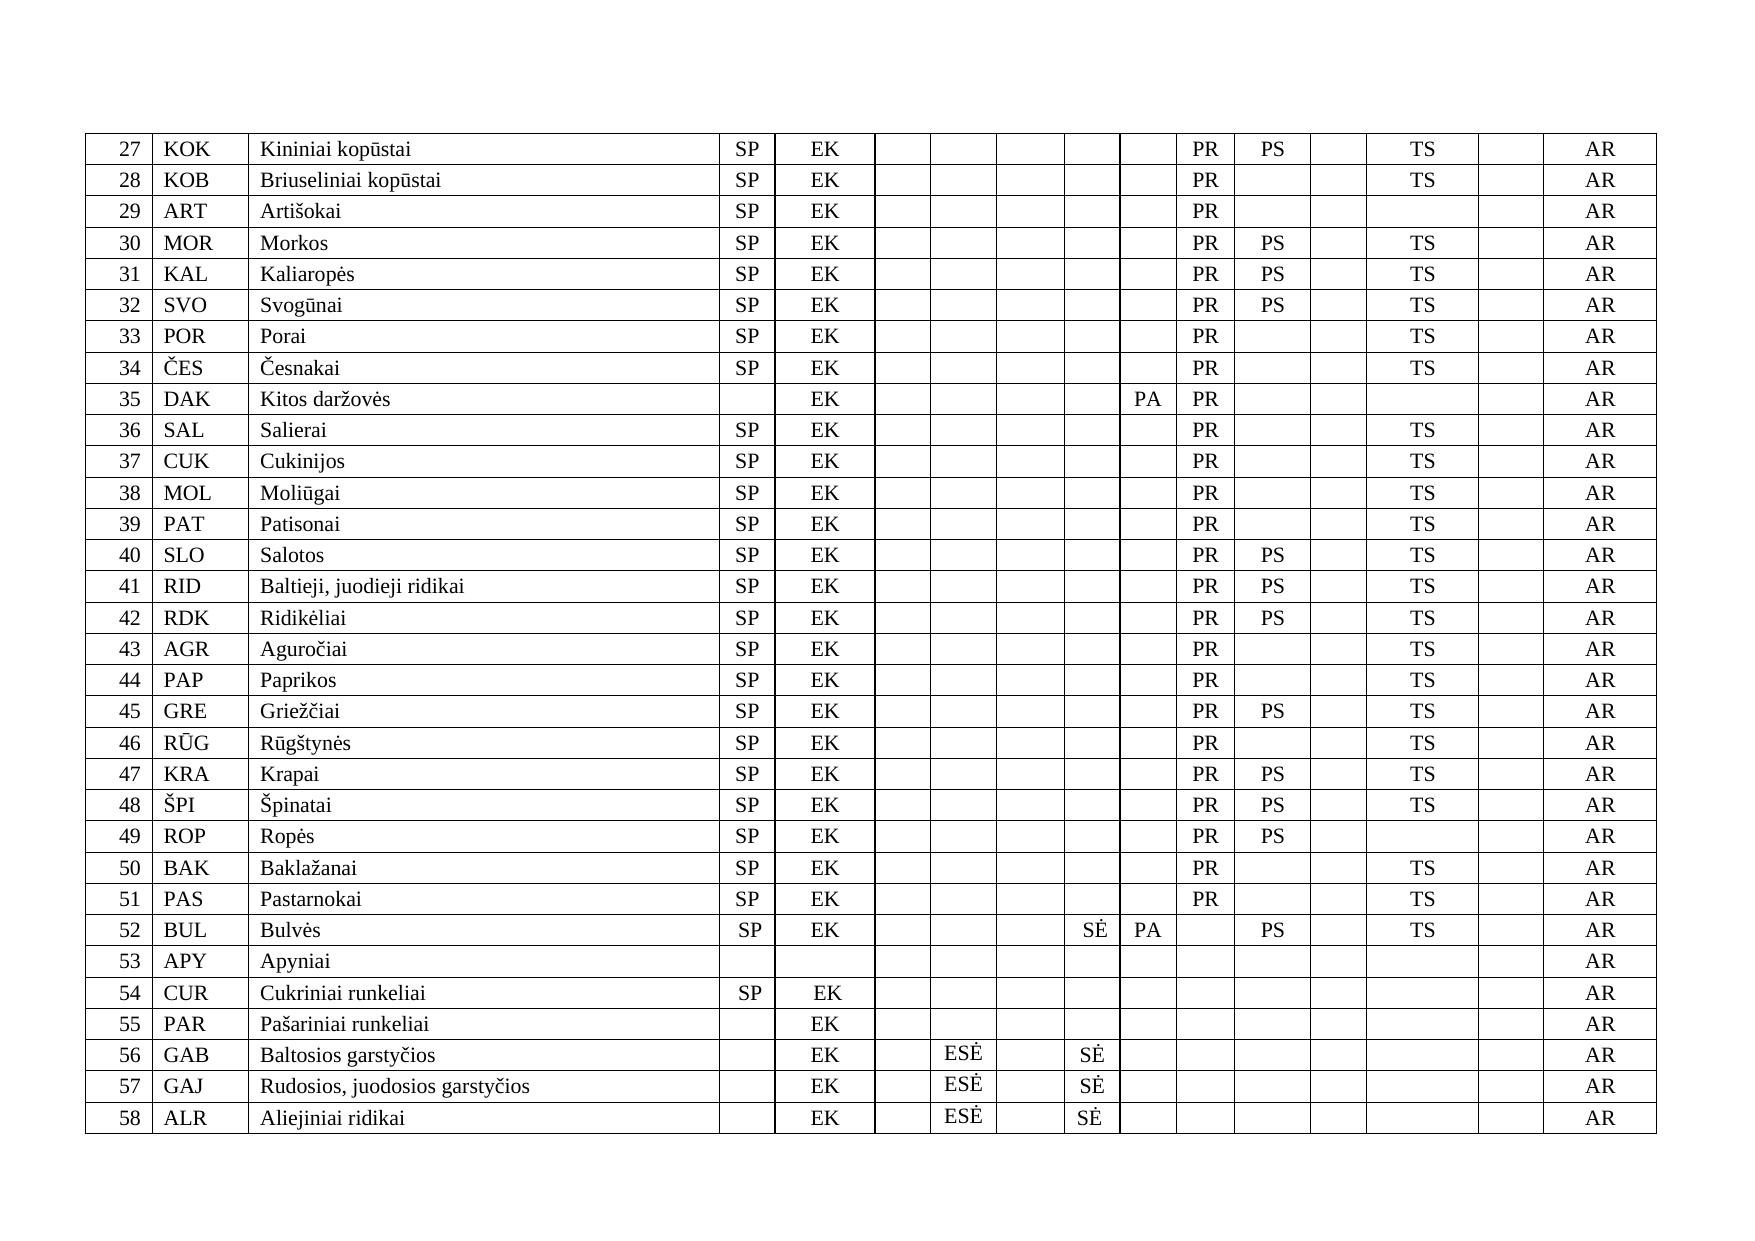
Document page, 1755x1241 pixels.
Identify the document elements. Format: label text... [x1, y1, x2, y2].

table_cell KRA [153, 759, 248, 789]
table_cell Baklažanai [249, 853, 719, 883]
table_cell AR [1544, 634, 1656, 664]
table_cell CUK [153, 446, 248, 477]
table_cell [1177, 1009, 1234, 1039]
table_cell TS [1367, 353, 1478, 383]
table_cell SP [720, 478, 774, 508]
table_cell [1121, 728, 1176, 758]
table_cell [1065, 259, 1119, 289]
table_cell AR [1544, 1009, 1656, 1039]
table_cell PR [1177, 884, 1234, 914]
table_cell [1479, 915, 1543, 945]
table_cell [1311, 1071, 1366, 1102]
table_cell [997, 946, 1064, 977]
table_cell [931, 915, 996, 945]
table_cell AR [1544, 259, 1656, 289]
table_cell [931, 759, 996, 789]
table_cell PR [1177, 321, 1234, 352]
table_cell [720, 384, 774, 414]
table_cell PR [1177, 665, 1234, 695]
table_cell PAR [153, 1009, 248, 1039]
table_cell [931, 228, 996, 258]
table_cell [1121, 946, 1176, 977]
table_cell [931, 196, 996, 227]
table_cell [931, 634, 996, 664]
table_cell [1065, 790, 1119, 820]
table_cell [931, 884, 996, 914]
table_cell [1065, 415, 1119, 445]
table_cell [876, 821, 930, 852]
table_cell [1065, 384, 1119, 414]
table_cell [1311, 1040, 1366, 1070]
table_cell KOB [153, 165, 248, 195]
table_cell EK [776, 446, 874, 477]
table_cell 33 [86, 321, 152, 352]
table_cell AR [1544, 946, 1656, 977]
table_cell [1311, 196, 1366, 227]
table_cell 31 [86, 259, 152, 289]
table_cell AR [1544, 884, 1656, 914]
table_cell EK [776, 165, 874, 195]
table_cell SP [720, 571, 774, 602]
table_cell [1367, 196, 1478, 227]
table_cell [1367, 1071, 1478, 1102]
table_cell PR [1177, 134, 1234, 164]
table_cell [1367, 946, 1478, 977]
table_cell [1235, 165, 1310, 195]
table_cell EK [776, 415, 874, 445]
table_cell [997, 415, 1064, 445]
table_cell [1065, 634, 1119, 664]
table_cell [876, 884, 930, 914]
table_cell ART [153, 196, 248, 227]
table_cell Česnakai [249, 353, 719, 383]
table_cell [876, 1040, 930, 1070]
table_cell EK [776, 978, 874, 1008]
table_cell PS [1235, 790, 1310, 820]
table_cell [720, 1009, 774, 1039]
table_cell EK [776, 728, 874, 758]
table_cell [1065, 540, 1119, 570]
table_cell 57 [86, 1071, 152, 1102]
table_cell [1121, 759, 1176, 789]
table_cell MOR [153, 228, 248, 258]
table_cell 29 [86, 196, 152, 227]
table_cell 53 [86, 946, 152, 977]
table_cell [1367, 978, 1478, 1008]
table_cell RŪG [153, 728, 248, 758]
table_cell [876, 603, 930, 633]
table_cell [997, 446, 1064, 477]
table_cell [1479, 353, 1543, 383]
table_cell EK [776, 540, 874, 570]
table_cell [997, 540, 1064, 570]
table_cell SĖ [1065, 1103, 1119, 1133]
table_cell [1479, 196, 1543, 227]
table_cell EK [776, 696, 874, 727]
table_cell EK [776, 665, 874, 695]
table_cell [1177, 1040, 1234, 1070]
table_cell ESĖ [931, 1103, 996, 1133]
table_cell PR [1177, 290, 1234, 320]
table_cell TS [1367, 415, 1478, 445]
table_cell SP [720, 290, 774, 320]
table_cell [1479, 540, 1543, 570]
table_cell Krapai [249, 759, 719, 789]
table_cell [1065, 509, 1119, 539]
table_cell AR [1544, 696, 1656, 727]
table_cell 35 [86, 384, 152, 414]
table_cell [876, 384, 930, 414]
table_cell [876, 196, 930, 227]
table_cell KOK [153, 134, 248, 164]
table_cell AR [1544, 665, 1656, 695]
table_cell [997, 853, 1064, 883]
table_cell [1479, 259, 1543, 289]
table_cell PAS [153, 884, 248, 914]
table_cell [997, 384, 1064, 414]
table_cell Patisonai [249, 509, 719, 539]
table_cell PAP [153, 665, 248, 695]
table_cell [1121, 790, 1176, 820]
table_cell Baltosios garstyčios [249, 1040, 719, 1070]
table_cell Cukinijos [249, 446, 719, 477]
table_cell Svogūnai [249, 290, 719, 320]
table_cell AR [1544, 1071, 1656, 1102]
table_cell [997, 165, 1064, 195]
table_cell [1235, 1009, 1310, 1039]
table_cell Špinatai [249, 790, 719, 820]
table_cell [1311, 321, 1366, 352]
table_cell SP [720, 915, 774, 945]
table_cell TS [1367, 696, 1478, 727]
table_cell Ridikėliai [249, 603, 719, 633]
table_cell [1235, 353, 1310, 383]
table_cell [931, 1009, 996, 1039]
table_cell EK [776, 853, 874, 883]
table_cell [997, 321, 1064, 352]
table_cell EK [776, 321, 874, 352]
table_cell [1235, 1071, 1310, 1102]
table_cell PAT [153, 509, 248, 539]
table_cell [1479, 1103, 1543, 1133]
table_cell [1121, 259, 1176, 289]
table_cell SĖ [1065, 1071, 1119, 1102]
table_cell [997, 665, 1064, 695]
table_cell [1311, 634, 1366, 664]
table_cell [1479, 1009, 1543, 1039]
table_cell [876, 478, 930, 508]
table_cell [876, 1009, 930, 1039]
table_cell [931, 728, 996, 758]
table_cell [1177, 946, 1234, 977]
table_cell [1479, 415, 1543, 445]
table_cell Salierai [249, 415, 719, 445]
table_cell [1121, 540, 1176, 570]
table_cell SP [720, 759, 774, 789]
table_cell SLO [153, 540, 248, 570]
table_cell PS [1235, 134, 1310, 164]
table_cell [1121, 321, 1176, 352]
table_cell Morkos [249, 228, 719, 258]
table_cell SP [720, 540, 774, 570]
table_cell Rudosios, juodosios garstyčios [249, 1071, 719, 1102]
table_cell [1311, 1103, 1366, 1133]
table_cell [1311, 821, 1366, 852]
table_cell TS [1367, 165, 1478, 195]
table_cell [876, 353, 930, 383]
table_cell [1311, 1009, 1366, 1039]
table_cell [931, 540, 996, 570]
table_cell [876, 134, 930, 164]
table_cell [997, 1009, 1064, 1039]
table_cell EK [776, 509, 874, 539]
table_cell [1121, 415, 1176, 445]
table_cell [1367, 821, 1478, 852]
table_cell [876, 571, 930, 602]
table_cell 50 [86, 853, 152, 883]
table_cell [876, 415, 930, 445]
table_cell [1479, 759, 1543, 789]
table_cell 32 [86, 290, 152, 320]
table_cell GAJ [153, 1071, 248, 1102]
table_cell [1311, 165, 1366, 195]
table_cell [1311, 571, 1366, 602]
table_cell MOL [153, 478, 248, 508]
table_cell AR [1544, 978, 1656, 1008]
table_cell SP [720, 509, 774, 539]
table_cell PR [1177, 540, 1234, 570]
table_cell Baltieji, juodieji ridikai [249, 571, 719, 602]
table_cell TS [1367, 478, 1478, 508]
table_cell [931, 665, 996, 695]
table_cell SP [720, 196, 774, 227]
table_cell Ropės [249, 821, 719, 852]
table_cell [997, 978, 1064, 1008]
table_cell [876, 790, 930, 820]
table_cell SĖ [1065, 915, 1119, 945]
table_cell PS [1235, 290, 1310, 320]
table_cell [1311, 509, 1366, 539]
table_cell AR [1544, 509, 1656, 539]
table_cell CUR [153, 978, 248, 1008]
table_cell PS [1235, 228, 1310, 258]
table_cell [1311, 884, 1366, 914]
table_cell PR [1177, 853, 1234, 883]
table_cell PR [1177, 446, 1234, 477]
table_cell [876, 915, 930, 945]
table_cell EK [776, 196, 874, 227]
table_cell SP [720, 446, 774, 477]
table_cell Aliejiniai ridikai [249, 1103, 719, 1133]
table_cell [876, 259, 930, 289]
table_cell [1121, 884, 1176, 914]
table_cell 49 [86, 821, 152, 852]
table_cell RID [153, 571, 248, 602]
table_cell [1177, 978, 1234, 1008]
table_cell SP [720, 415, 774, 445]
table_cell [876, 509, 930, 539]
table_cell [876, 540, 930, 570]
table_cell [1479, 165, 1543, 195]
table_cell SP [720, 165, 774, 195]
table_cell PR [1177, 259, 1234, 289]
table_cell AGR [153, 634, 248, 664]
table_cell [931, 571, 996, 602]
table_cell [876, 728, 930, 758]
table_cell [1121, 478, 1176, 508]
table_cell DAK [153, 384, 248, 414]
table_cell [1479, 478, 1543, 508]
table_cell [1479, 728, 1543, 758]
table_cell BUL [153, 915, 248, 945]
table_cell [1121, 1009, 1176, 1039]
table_cell 37 [86, 446, 152, 477]
table_cell [931, 321, 996, 352]
table_cell [1311, 446, 1366, 477]
table_cell [1121, 134, 1176, 164]
table_cell [997, 290, 1064, 320]
table_cell Kaliaropės [249, 259, 719, 289]
table_cell [1177, 915, 1234, 945]
table_cell [1479, 384, 1543, 414]
table_cell TS [1367, 603, 1478, 633]
table_cell [1235, 665, 1310, 695]
table_cell [1367, 1103, 1478, 1133]
table_cell [931, 978, 996, 1008]
table_cell [1121, 509, 1176, 539]
table_cell AR [1544, 321, 1656, 352]
table_cell Paprikos [249, 665, 719, 695]
table_cell ESĖ [931, 1040, 996, 1070]
table_cell PR [1177, 571, 1234, 602]
table_cell EK [776, 353, 874, 383]
table_cell [1121, 446, 1176, 477]
table_cell PS [1235, 759, 1310, 789]
table_cell [1479, 1040, 1543, 1070]
table_cell SP [720, 821, 774, 852]
table_cell EK [776, 1009, 874, 1039]
table_cell [931, 478, 996, 508]
table_cell [1311, 290, 1366, 320]
table_cell [1367, 1009, 1478, 1039]
table_cell [1479, 884, 1543, 914]
table_cell PR [1177, 759, 1234, 789]
table_cell EK [776, 821, 874, 852]
table_cell 38 [86, 478, 152, 508]
table_cell SP [720, 603, 774, 633]
table_cell PR [1177, 696, 1234, 727]
table_cell AR [1544, 1103, 1656, 1133]
table_cell [1065, 759, 1119, 789]
table_cell Kitos daržovės [249, 384, 719, 414]
table_cell EK [776, 571, 874, 602]
table_cell PS [1235, 696, 1310, 727]
table_cell [1479, 978, 1543, 1008]
table_cell AR [1544, 290, 1656, 320]
table_cell Briuseliniai kopūstai [249, 165, 719, 195]
table_cell PR [1177, 353, 1234, 383]
table_cell [1235, 853, 1310, 883]
table_cell [931, 134, 996, 164]
table_cell [931, 353, 996, 383]
table_cell AR [1544, 853, 1656, 883]
table_cell EK [776, 603, 874, 633]
table_cell [1479, 321, 1543, 352]
table_cell SĖ [1065, 1040, 1119, 1070]
table_cell 39 [86, 509, 152, 539]
table_cell [1121, 196, 1176, 227]
table_cell [1479, 696, 1543, 727]
table_cell [1121, 353, 1176, 383]
table_cell [997, 509, 1064, 539]
table_cell ESĖ [931, 1071, 996, 1102]
table_cell [876, 759, 930, 789]
table_cell EK [776, 1071, 874, 1102]
table_cell [876, 1103, 930, 1133]
table_cell [1311, 478, 1366, 508]
table_cell [1065, 478, 1119, 508]
table_cell [1235, 415, 1310, 445]
table_cell EK [776, 259, 874, 289]
table_cell [1479, 946, 1543, 977]
table_cell [931, 290, 996, 320]
table_cell AR [1544, 571, 1656, 602]
table_cell [997, 915, 1064, 945]
table_cell [876, 321, 930, 352]
table_cell [876, 1071, 930, 1102]
table_cell [1311, 384, 1366, 414]
table_cell [1065, 290, 1119, 320]
table_cell [997, 634, 1064, 664]
table_cell [1479, 821, 1543, 852]
table_cell AR [1544, 353, 1656, 383]
table_cell AR [1544, 134, 1656, 164]
table_cell TS [1367, 540, 1478, 570]
table_cell PR [1177, 634, 1234, 664]
table_cell [997, 728, 1064, 758]
table_cell [1121, 228, 1176, 258]
table_cell TS [1367, 790, 1478, 820]
table_cell [1311, 759, 1366, 789]
table_cell 34 [86, 353, 152, 383]
table_cell [1065, 134, 1119, 164]
table_cell [1367, 384, 1478, 414]
table_cell AR [1544, 790, 1656, 820]
table_cell 54 [86, 978, 152, 1008]
table_cell EK [776, 478, 874, 508]
table_cell [1065, 228, 1119, 258]
table_cell [1121, 165, 1176, 195]
table_cell [1121, 1040, 1176, 1070]
table_cell 46 [86, 728, 152, 758]
table_cell PR [1177, 384, 1234, 414]
table_cell TS [1367, 446, 1478, 477]
table_cell [1479, 853, 1543, 883]
table_cell [1367, 1040, 1478, 1070]
table_cell RDK [153, 603, 248, 633]
table_cell [1065, 946, 1119, 977]
table_cell [1065, 853, 1119, 883]
table_cell PR [1177, 603, 1234, 633]
table_cell AR [1544, 228, 1656, 258]
table_cell [1311, 696, 1366, 727]
table_cell [1311, 353, 1366, 383]
table_cell PS [1235, 540, 1310, 570]
table_cell [1065, 884, 1119, 914]
table_cell EK [776, 1040, 874, 1070]
table_cell PA [1121, 384, 1176, 414]
table_cell SP [720, 853, 774, 883]
table_cell [1065, 728, 1119, 758]
table_cell AR [1544, 384, 1656, 414]
table_cell [997, 884, 1064, 914]
table_cell Kininiai kopūstai [249, 134, 719, 164]
table_cell [997, 1040, 1064, 1070]
table_cell Rūgštynės [249, 728, 719, 758]
table_cell [1311, 853, 1366, 883]
table_cell [876, 853, 930, 883]
table_cell Bulvės [249, 915, 719, 945]
table_cell [1235, 1103, 1310, 1133]
table_cell ČES [153, 353, 248, 383]
table_cell TS [1367, 634, 1478, 664]
table_cell AR [1544, 446, 1656, 477]
table_cell Porai [249, 321, 719, 352]
table_cell AR [1544, 165, 1656, 195]
table_cell [876, 634, 930, 664]
table_cell [1479, 290, 1543, 320]
table_cell [1065, 321, 1119, 352]
table_cell Pašariniai runkeliai [249, 1009, 719, 1039]
table_cell [1311, 665, 1366, 695]
table_cell [1235, 1040, 1310, 1070]
table_cell ROP [153, 821, 248, 852]
table_cell TS [1367, 509, 1478, 539]
table_cell AR [1544, 603, 1656, 633]
table_cell [1311, 978, 1366, 1008]
table_cell TS [1367, 915, 1478, 945]
table_cell [997, 759, 1064, 789]
table_cell 41 [86, 571, 152, 602]
table_cell SP [720, 728, 774, 758]
table_cell SP [720, 321, 774, 352]
table_cell [1121, 603, 1176, 633]
table_cell 47 [86, 759, 152, 789]
table_cell [1311, 540, 1366, 570]
table_cell 28 [86, 165, 152, 195]
table_cell [1479, 634, 1543, 664]
table_cell [720, 1040, 774, 1070]
table_cell TS [1367, 321, 1478, 352]
table_cell [997, 228, 1064, 258]
table_cell [1065, 821, 1119, 852]
table_cell [997, 478, 1064, 508]
table_cell [997, 353, 1064, 383]
table_cell ALR [153, 1103, 248, 1133]
table_cell AR [1544, 728, 1656, 758]
table_cell [1311, 228, 1366, 258]
table_cell [1479, 790, 1543, 820]
table_cell Artišokai [249, 196, 719, 227]
table_cell [1121, 634, 1176, 664]
table_cell TS [1367, 853, 1478, 883]
table_cell [1065, 665, 1119, 695]
table_cell EK [776, 1103, 874, 1133]
table_cell SP [720, 134, 774, 164]
table_cell 51 [86, 884, 152, 914]
table_cell [1121, 978, 1176, 1008]
table_cell [931, 946, 996, 977]
table_cell [1235, 509, 1310, 539]
table_cell [1121, 1071, 1176, 1102]
table_cell [1235, 384, 1310, 414]
table_cell TS [1367, 759, 1478, 789]
table_cell AR [1544, 821, 1656, 852]
table_cell PR [1177, 415, 1234, 445]
table_cell [1479, 509, 1543, 539]
table_cell [997, 134, 1064, 164]
table_cell [1235, 321, 1310, 352]
table_cell [1235, 884, 1310, 914]
table_cell Griežčiai [249, 696, 719, 727]
table_cell POR [153, 321, 248, 352]
table_cell [720, 1103, 774, 1133]
table_cell [1479, 571, 1543, 602]
table_cell [931, 696, 996, 727]
table_cell GAB [153, 1040, 248, 1070]
table_cell EK [776, 915, 874, 945]
table_cell SAL [153, 415, 248, 445]
table_cell [1065, 696, 1119, 727]
table_cell EK [776, 384, 874, 414]
table_cell [1235, 728, 1310, 758]
table_cell [720, 946, 774, 977]
table_cell [1065, 571, 1119, 602]
table_cell [931, 165, 996, 195]
table_cell SP [720, 665, 774, 695]
table_cell [776, 946, 874, 977]
table_cell AR [1544, 478, 1656, 508]
table_cell AR [1544, 1040, 1656, 1070]
table_cell [997, 1071, 1064, 1102]
table_cell PA [1121, 915, 1176, 945]
table_cell [997, 603, 1064, 633]
table_cell [1121, 571, 1176, 602]
table_cell PS [1235, 603, 1310, 633]
table_cell BAK [153, 853, 248, 883]
table_cell [1065, 1009, 1119, 1039]
table_cell [1235, 978, 1310, 1008]
table_cell 27 [86, 134, 152, 164]
table_cell Moliūgai [249, 478, 719, 508]
table_cell [720, 1071, 774, 1102]
table_cell [1235, 196, 1310, 227]
table_cell GRE [153, 696, 248, 727]
table_cell [876, 228, 930, 258]
table_cell 58 [86, 1103, 152, 1133]
table_cell [1479, 665, 1543, 695]
table_cell [1121, 853, 1176, 883]
table_cell TS [1367, 571, 1478, 602]
table_cell PR [1177, 196, 1234, 227]
table_cell [1311, 415, 1366, 445]
table_cell AR [1544, 915, 1656, 945]
table_cell SP [720, 259, 774, 289]
table_cell [1065, 603, 1119, 633]
table_cell TS [1367, 665, 1478, 695]
table_cell [997, 571, 1064, 602]
table_cell 45 [86, 696, 152, 727]
table_cell APY [153, 946, 248, 977]
table_cell [876, 290, 930, 320]
table_cell AR [1544, 540, 1656, 570]
table_cell TS [1367, 259, 1478, 289]
table_cell [876, 665, 930, 695]
table_cell PS [1235, 571, 1310, 602]
table_cell [1235, 946, 1310, 977]
table_cell [1311, 946, 1366, 977]
table_cell 36 [86, 415, 152, 445]
table_cell [1311, 259, 1366, 289]
table_cell TS [1367, 728, 1478, 758]
table_cell [931, 603, 996, 633]
table_cell TS [1367, 290, 1478, 320]
table_cell [1479, 134, 1543, 164]
table_cell [931, 790, 996, 820]
table_cell [1479, 446, 1543, 477]
table_cell [1479, 1071, 1543, 1102]
table_cell [1177, 1103, 1234, 1133]
table_cell [876, 165, 930, 195]
table_cell [876, 446, 930, 477]
table_cell PR [1177, 790, 1234, 820]
table_cell EK [776, 290, 874, 320]
table_cell TS [1367, 884, 1478, 914]
table_cell [1065, 446, 1119, 477]
table_cell [997, 790, 1064, 820]
table_cell SVO [153, 290, 248, 320]
table_cell 43 [86, 634, 152, 664]
table_cell [1235, 478, 1310, 508]
table_cell 44 [86, 665, 152, 695]
table_cell [931, 259, 996, 289]
table_cell [1065, 353, 1119, 383]
table_cell SP [720, 634, 774, 664]
table_cell TS [1367, 134, 1478, 164]
table_cell [997, 821, 1064, 852]
table_cell [1065, 978, 1119, 1008]
table_cell [876, 696, 930, 727]
table_cell [1311, 915, 1366, 945]
table_cell 42 [86, 603, 152, 633]
table_cell SP [720, 696, 774, 727]
table_cell 30 [86, 228, 152, 258]
table_cell ŠPI [153, 790, 248, 820]
table_cell PR [1177, 821, 1234, 852]
table_cell TS [1367, 228, 1478, 258]
table_cell [1311, 728, 1366, 758]
table_cell [931, 446, 996, 477]
table_cell PR [1177, 728, 1234, 758]
table_cell EK [776, 759, 874, 789]
table_cell AR [1544, 415, 1656, 445]
table_cell Salotos [249, 540, 719, 570]
table_cell Aguročiai [249, 634, 719, 664]
table_cell [1065, 165, 1119, 195]
table_cell [931, 415, 996, 445]
table_cell SP [720, 353, 774, 383]
table_cell [1121, 290, 1176, 320]
table_cell [876, 978, 930, 1008]
table_cell [1121, 1103, 1176, 1133]
table_cell PS [1235, 915, 1310, 945]
table_cell SP [720, 228, 774, 258]
table_cell 55 [86, 1009, 152, 1039]
table_cell [1235, 446, 1310, 477]
table_cell [1479, 228, 1543, 258]
table_cell 48 [86, 790, 152, 820]
table_cell KAL [153, 259, 248, 289]
table_cell [931, 384, 996, 414]
table_cell AR [1544, 196, 1656, 227]
table_cell [997, 196, 1064, 227]
table_cell [1235, 634, 1310, 664]
table_cell [997, 1103, 1064, 1133]
table_cell EK [776, 134, 874, 164]
table_cell 56 [86, 1040, 152, 1070]
table_cell [1311, 603, 1366, 633]
table_cell [1121, 821, 1176, 852]
table_cell [876, 946, 930, 977]
table_cell PR [1177, 165, 1234, 195]
table_cell PS [1235, 259, 1310, 289]
table_cell [931, 853, 996, 883]
table_cell EK [776, 228, 874, 258]
table_cell [997, 259, 1064, 289]
table_cell [1311, 134, 1366, 164]
table_cell Pastarnokai [249, 884, 719, 914]
table_cell [1121, 696, 1176, 727]
table_cell 40 [86, 540, 152, 570]
table_cell [931, 821, 996, 852]
table_cell PR [1177, 228, 1234, 258]
table_cell [1479, 603, 1543, 633]
table_cell EK [776, 634, 874, 664]
table_cell [1177, 1071, 1234, 1102]
table_cell EK [776, 790, 874, 820]
table_cell AR [1544, 759, 1656, 789]
table_cell Apyniai [249, 946, 719, 977]
table_cell SP [720, 884, 774, 914]
table_cell [931, 509, 996, 539]
table_cell SP [720, 978, 774, 1008]
table_cell PS [1235, 821, 1310, 852]
table_cell [997, 696, 1064, 727]
table_cell PR [1177, 478, 1234, 508]
table_cell EK [776, 884, 874, 914]
table_cell [1065, 196, 1119, 227]
table_cell [1121, 665, 1176, 695]
table_cell [1311, 790, 1366, 820]
table_cell Cukriniai runkeliai [249, 978, 719, 1008]
table_cell 52 [86, 915, 152, 945]
table_cell SP [720, 790, 774, 820]
table_cell PR [1177, 509, 1234, 539]
